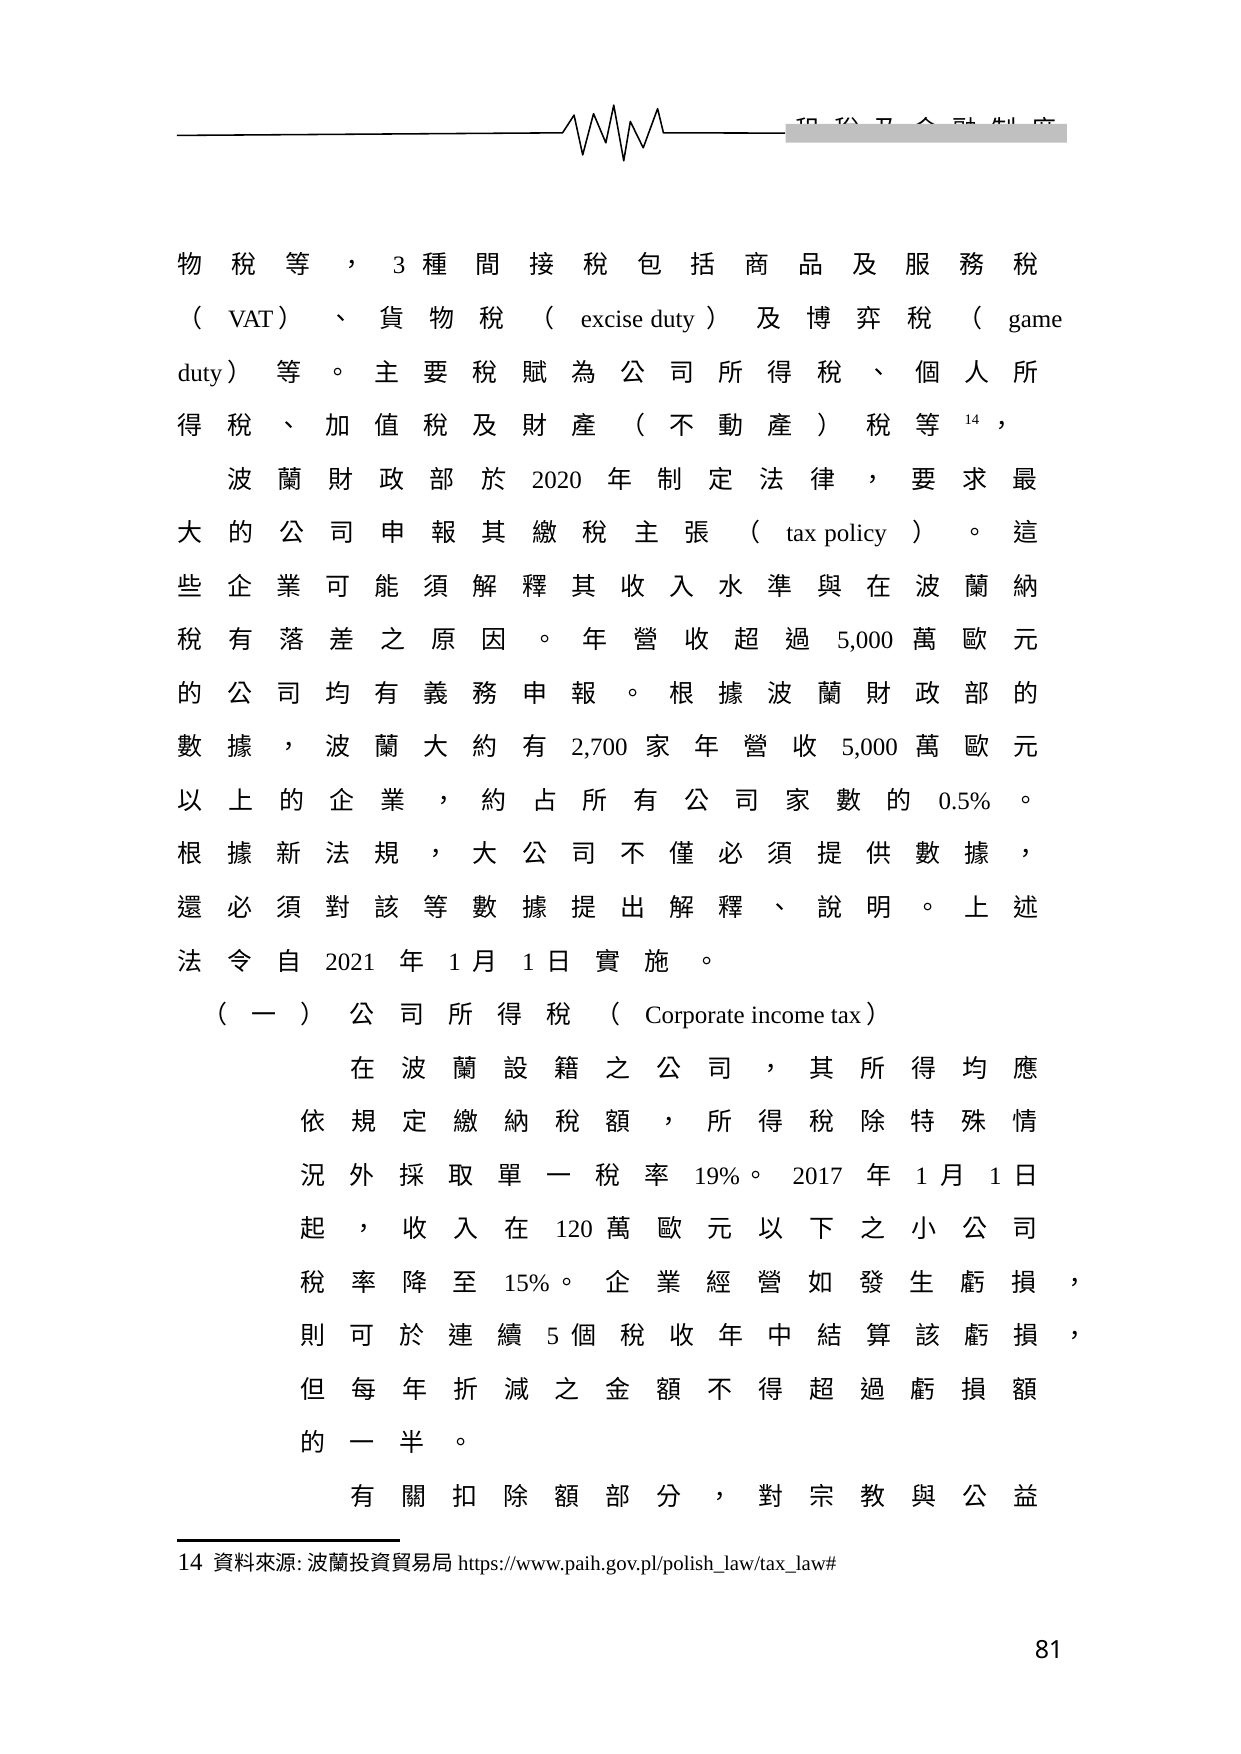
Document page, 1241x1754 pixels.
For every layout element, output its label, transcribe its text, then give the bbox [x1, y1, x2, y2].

text 資料來源: 波蘭投資貿易局 https://www.paih.gov.pl/polish_law/tax_law# [177, 1547, 1063, 1577]
text 物稅等，3種間接稅包括商品及服務稅（VAT）、貨物稅（excise duty）及博弈稅（game duty）等。主要稅賦為公司所得稅、個人所得稅、加值稅及財產（不動產）稅等， [178, 236, 1063, 450]
text 有關扣除額部分，對宗教與公益 [276, 1468, 1063, 1521]
text （一）公司所得稅（Corporate income tax） [202, 986, 1063, 1039]
text 在波蘭設籍之公司，其所得均應依規定繳納稅額，所得稅除特殊情況外採取單一稅率19%。2017年1月1日起，收入在120萬歐元以下之小公司稅率降至15%。企業經營如發生虧損，則可於連續5個稅收年中結算該虧損，但每年折減之金額不得超過虧損額的一半。 [276, 1039, 1063, 1468]
text 波蘭財政部於2020年制定法律，要求最大的公司申報其繳稅主張（tax policy）。這些企業可能須解釋其收入水準與在波蘭納稅有落差之原因。年營收超過5,000萬歐元的公司均有義務申報。根據波蘭財政部的數據，波蘭大約有2,700家年營收5,000萬歐元以上的企業，約占所有公司家數的0.5%。根據新法規，大公司不僅必須提供數據，還必須對該等數據提出解釋、說明。上述法令自2021年1月1日實施。 [178, 450, 1063, 986]
